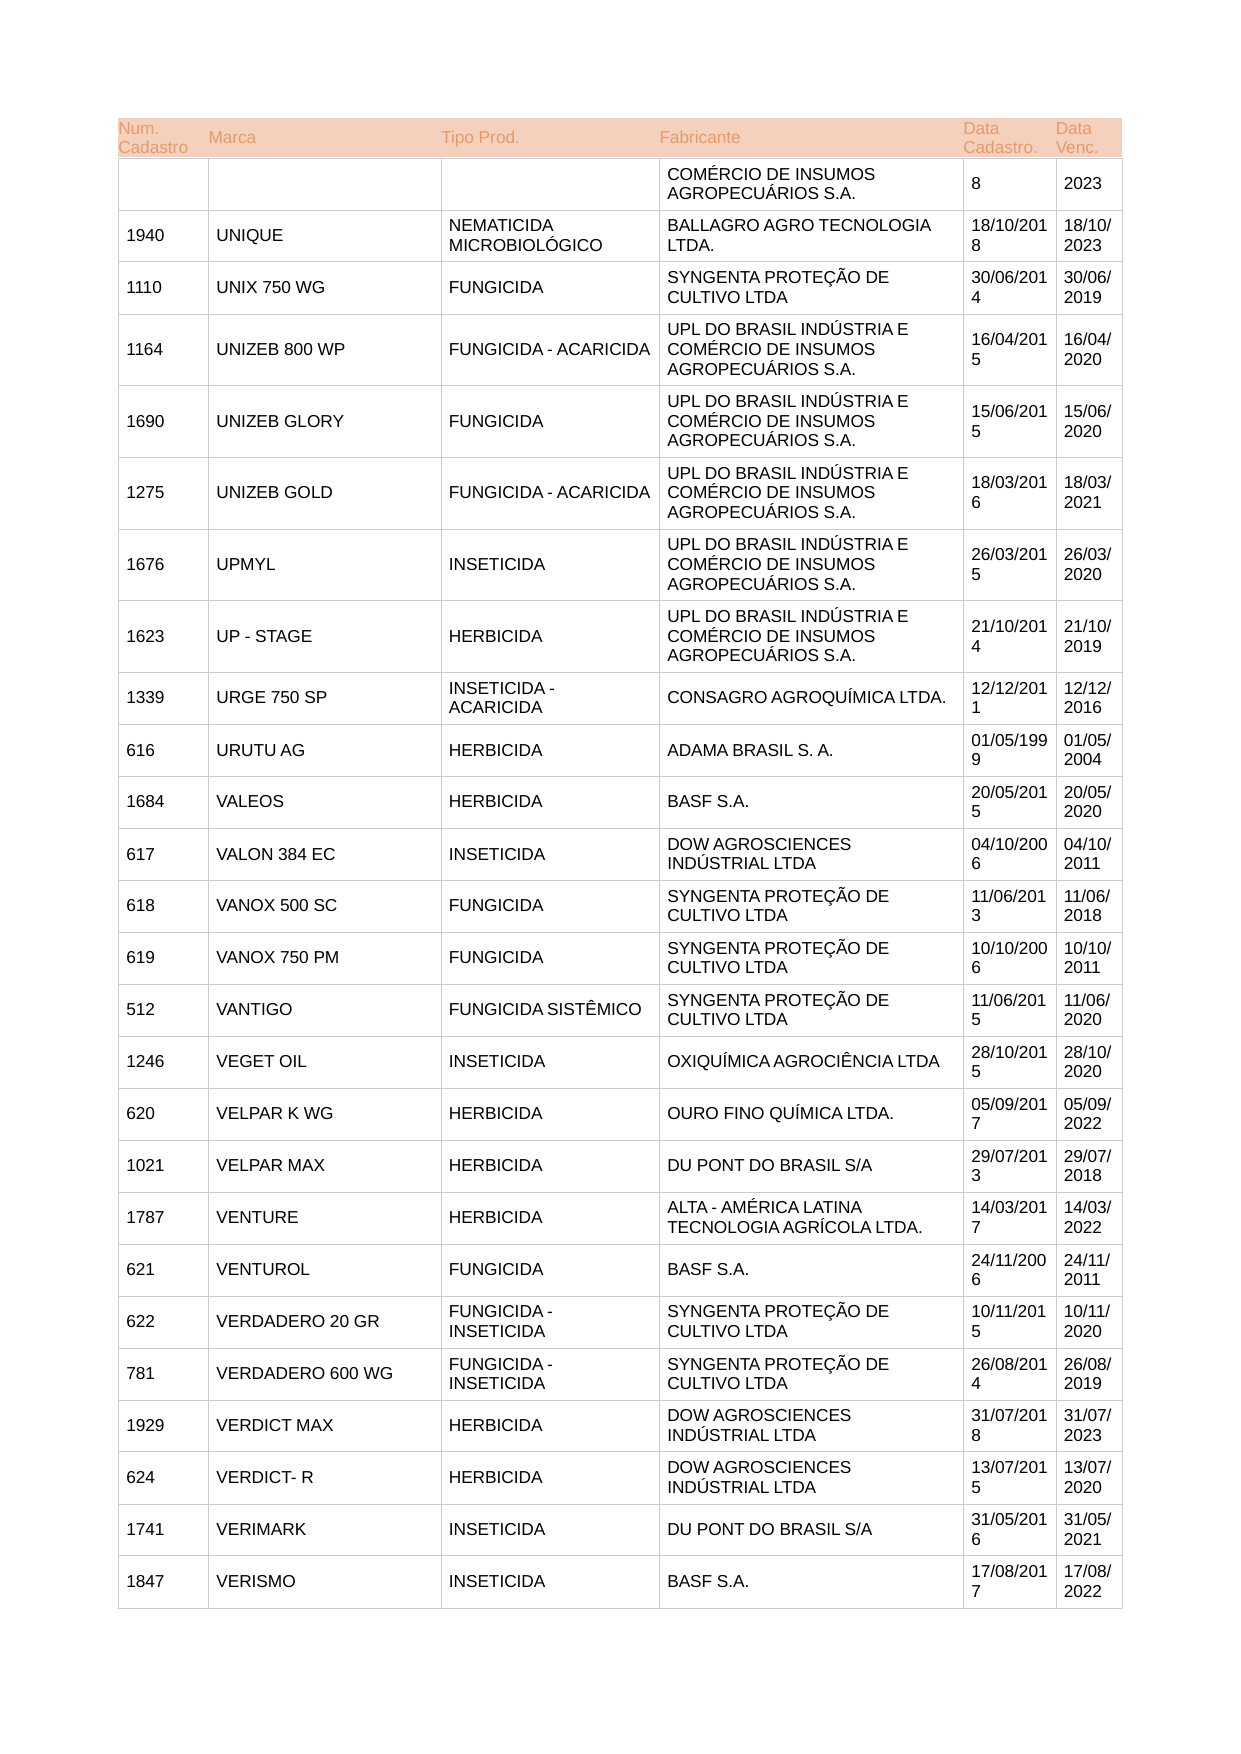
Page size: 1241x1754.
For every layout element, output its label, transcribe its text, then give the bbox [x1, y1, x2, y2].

table_cell 13/07/2020 [1057, 1452, 1122, 1503]
table_cell VANTIGO [209, 985, 441, 1036]
table_cell URUTU AG [209, 725, 441, 776]
table_cell VANOX 750 PM [209, 933, 441, 984]
table_cell 12/12/2016 [1057, 673, 1122, 724]
table_cell 18/03/2021 [1057, 458, 1122, 528]
table_cell [119, 159, 208, 209]
table_cell 620 [119, 1089, 208, 1139]
table_cell SYNGENTA PROTEÇÃO DE CULTIVO LTDA [660, 933, 963, 984]
table_cell VERIMARK [209, 1505, 441, 1555]
table_cell 11/06/2015 [964, 985, 1056, 1036]
table_cell VERDADERO 600 WG [209, 1349, 441, 1399]
table_cell 21/10/2019 [1057, 601, 1122, 672]
table_cell VALON 384 EC [209, 829, 441, 880]
table_cell UPL DO BRASIL INDÚSTRIA E COMÉRCIO DE INSUMOS AGROPECUÁRIOS S.A. [660, 386, 963, 457]
table_cell COMÉRCIO DE INSUMOS AGROPECUÁRIOS S.A. [660, 159, 963, 209]
table_cell 05/09/2017 [964, 1089, 1056, 1139]
table_cell 624 [119, 1452, 208, 1503]
table_cell VALEOS [209, 777, 441, 828]
table_cell 21/10/2014 [964, 601, 1056, 672]
table_cell VENTUROL [209, 1245, 441, 1296]
table_cell HERBICIDA [442, 1141, 659, 1192]
table_cell 512 [119, 985, 208, 1036]
table_cell DOW AGROSCIENCES INDÚSTRIAL LTDA [660, 829, 963, 880]
table_cell [442, 159, 659, 209]
table_cell HERBICIDA [442, 1401, 659, 1451]
table_cell 621 [119, 1245, 208, 1296]
table_cell 10/10/2006 [964, 933, 1056, 984]
table_cell 1684 [119, 777, 208, 828]
table_cell 26/03/2015 [964, 530, 1056, 600]
table_cell VANOX 500 SC [209, 881, 441, 932]
table_cell DU PONT DO BRASIL S/A [660, 1141, 963, 1192]
table_cell 1246 [119, 1037, 208, 1088]
table_cell UPL DO BRASIL INDÚSTRIA E COMÉRCIO DE INSUMOS AGROPECUÁRIOS S.A. [660, 530, 963, 600]
table_header Marca [208, 118, 441, 157]
table_cell DOW AGROSCIENCES INDÚSTRIAL LTDA [660, 1452, 963, 1503]
table_cell 11/06/2018 [1057, 881, 1122, 932]
table_cell 31/07/2018 [964, 1401, 1056, 1451]
table_cell INSETICIDA [442, 1505, 659, 1555]
table_cell BASF S.A. [660, 1245, 963, 1296]
table_cell 1741 [119, 1505, 208, 1555]
table_cell FUNGICIDA [442, 1245, 659, 1296]
table_cell SYNGENTA PROTEÇÃO DE CULTIVO LTDA [660, 262, 963, 313]
table_cell 20/05/2020 [1057, 777, 1122, 828]
table_cell 622 [119, 1297, 208, 1347]
table_cell HERBICIDA [442, 1452, 659, 1503]
table_cell FUNGICIDA [442, 262, 659, 313]
table_cell 10/11/2015 [964, 1297, 1056, 1347]
table_cell 1690 [119, 386, 208, 457]
table_cell 26/08/2014 [964, 1349, 1056, 1399]
table_cell 26/08/2019 [1057, 1349, 1122, 1399]
table_cell 1339 [119, 673, 208, 724]
table_cell VEGET OIL [209, 1037, 441, 1088]
table_cell VELPAR MAX [209, 1141, 441, 1192]
table_cell INSETICIDA [442, 1037, 659, 1088]
table_cell 15/06/2015 [964, 386, 1056, 457]
table_cell 31/05/2021 [1057, 1505, 1122, 1555]
table_cell UNIX 750 WG [209, 262, 441, 313]
table_cell UP - STAGE [209, 601, 441, 672]
table_cell 1676 [119, 530, 208, 600]
table_cell 10/11/2020 [1057, 1297, 1122, 1347]
table_cell 11/06/2020 [1057, 985, 1122, 1036]
table_cell UPL DO BRASIL INDÚSTRIA E COMÉRCIO DE INSUMOS AGROPECUÁRIOS S.A. [660, 315, 963, 385]
table_cell 31/05/2016 [964, 1505, 1056, 1555]
table_cell 01/05/2004 [1057, 725, 1122, 776]
table_cell 781 [119, 1349, 208, 1399]
table_cell [209, 159, 441, 209]
table_cell OXIQUÍMICA AGROCIÊNCIA LTDA [660, 1037, 963, 1088]
table_cell HERBICIDA [442, 777, 659, 828]
table_cell 28/10/2015 [964, 1037, 1056, 1088]
table_cell FUNGICIDA - INSETICIDA [442, 1349, 659, 1399]
table_cell CONSAGRO AGROQUÍMICA LTDA. [660, 673, 963, 724]
table_cell 1940 [119, 211, 208, 261]
table_cell UNIQUE [209, 211, 441, 261]
table_header Data Cadastro. [963, 118, 1056, 157]
table_cell 18/10/2023 [1057, 211, 1122, 261]
table_cell 617 [119, 829, 208, 880]
table_cell ADAMA BRASIL S. A. [660, 725, 963, 776]
table_cell 16/04/2015 [964, 315, 1056, 385]
table_cell VENTURE [209, 1193, 441, 1243]
table_cell 17/08/2022 [1057, 1556, 1122, 1607]
table_cell VERDICT MAX [209, 1401, 441, 1451]
table_header Num. Cadastro [118, 118, 208, 157]
table_cell 1021 [119, 1141, 208, 1192]
table_cell 17/08/2017 [964, 1556, 1056, 1607]
table_cell 10/10/2011 [1057, 933, 1122, 984]
table_cell 20/05/2015 [964, 777, 1056, 828]
table_cell 24/11/2006 [964, 1245, 1056, 1296]
table_cell HERBICIDA [442, 725, 659, 776]
table_cell 618 [119, 881, 208, 932]
table_cell 29/07/2013 [964, 1141, 1056, 1192]
table_cell INSETICIDA [442, 1556, 659, 1607]
table_cell 26/03/2020 [1057, 530, 1122, 600]
table_cell ALTA - AMÉRICA LATINA TECNOLOGIA AGRÍCOLA LTDA. [660, 1193, 963, 1243]
table_cell 16/04/2020 [1057, 315, 1122, 385]
table_cell OURO FINO QUÍMICA LTDA. [660, 1089, 963, 1139]
table_cell 14/03/2017 [964, 1193, 1056, 1243]
table_cell 1164 [119, 315, 208, 385]
table_cell 01/05/1999 [964, 725, 1056, 776]
table_cell 1623 [119, 601, 208, 672]
table_cell 1847 [119, 1556, 208, 1607]
table_cell INSETICIDA [442, 530, 659, 600]
table_cell 1929 [119, 1401, 208, 1451]
table_cell 28/10/2020 [1057, 1037, 1122, 1088]
table_cell HERBICIDA [442, 1193, 659, 1243]
table_cell BASF S.A. [660, 777, 963, 828]
table_cell 619 [119, 933, 208, 984]
table_cell 12/12/2011 [964, 673, 1056, 724]
table_cell 1275 [119, 458, 208, 528]
table_cell 04/10/2006 [964, 829, 1056, 880]
table_cell UNIZEB GOLD [209, 458, 441, 528]
table_cell HERBICIDA [442, 1089, 659, 1139]
table_cell 30/06/2019 [1057, 262, 1122, 313]
table_cell 18/03/2016 [964, 458, 1056, 528]
table_cell UPMYL [209, 530, 441, 600]
table_cell 2023 [1057, 159, 1122, 209]
table_cell NEMATICIDA MICROBIOLÓGICO [442, 211, 659, 261]
table_cell FUNGICIDA [442, 881, 659, 932]
table_cell FUNGICIDA [442, 386, 659, 457]
table_cell 1787 [119, 1193, 208, 1243]
table_cell 05/09/2022 [1057, 1089, 1122, 1139]
table_cell 29/07/2018 [1057, 1141, 1122, 1192]
table_cell BASF S.A. [660, 1556, 963, 1607]
table_cell SYNGENTA PROTEÇÃO DE CULTIVO LTDA [660, 1349, 963, 1399]
table_cell FUNGICIDA - INSETICIDA [442, 1297, 659, 1347]
table_cell UNIZEB GLORY [209, 386, 441, 457]
table_cell BALLAGRO AGRO TECNOLOGIA LTDA. [660, 211, 963, 261]
table_cell UNIZEB 800 WP [209, 315, 441, 385]
table_cell SYNGENTA PROTEÇÃO DE CULTIVO LTDA [660, 985, 963, 1036]
table_cell 15/06/2020 [1057, 386, 1122, 457]
table_cell DU PONT DO BRASIL S/A [660, 1505, 963, 1555]
table_cell VERDADERO 20 GR [209, 1297, 441, 1347]
table_cell INSETICIDA [442, 829, 659, 880]
table_cell 14/03/2022 [1057, 1193, 1122, 1243]
table_cell VERDICT- R [209, 1452, 441, 1503]
table_cell VERISMO [209, 1556, 441, 1607]
table_cell VELPAR K WG [209, 1089, 441, 1139]
table_cell 30/06/2014 [964, 262, 1056, 313]
table_cell 31/07/2023 [1057, 1401, 1122, 1451]
table_header Data Venc. [1056, 118, 1122, 157]
table_cell HERBICIDA [442, 601, 659, 672]
table_cell FUNGICIDA [442, 933, 659, 984]
table_cell URGE 750 SP [209, 673, 441, 724]
table_cell 24/11/2011 [1057, 1245, 1122, 1296]
table_cell 11/06/2013 [964, 881, 1056, 932]
table_cell SYNGENTA PROTEÇÃO DE CULTIVO LTDA [660, 881, 963, 932]
table_cell DOW AGROSCIENCES INDÚSTRIAL LTDA [660, 1401, 963, 1451]
table_header Fabricante [659, 118, 963, 157]
table_cell FUNGICIDA - ACARICIDA [442, 315, 659, 385]
table_header Tipo Prod. [441, 118, 659, 157]
table_cell SYNGENTA PROTEÇÃO DE CULTIVO LTDA [660, 1297, 963, 1347]
table_cell 13/07/2015 [964, 1452, 1056, 1503]
table_cell 04/10/2011 [1057, 829, 1122, 880]
table_cell INSETICIDA - ACARICIDA [442, 673, 659, 724]
table_cell 18/10/2018 [964, 211, 1056, 261]
table_cell 1110 [119, 262, 208, 313]
table_cell FUNGICIDA - ACARICIDA [442, 458, 659, 528]
table_cell FUNGICIDA SISTÊMICO [442, 985, 659, 1036]
table_cell UPL DO BRASIL INDÚSTRIA E COMÉRCIO DE INSUMOS AGROPECUÁRIOS S.A. [660, 458, 963, 528]
table_cell 8 [964, 159, 1056, 209]
table_cell UPL DO BRASIL INDÚSTRIA E COMÉRCIO DE INSUMOS AGROPECUÁRIOS S.A. [660, 601, 963, 672]
table_cell 616 [119, 725, 208, 776]
